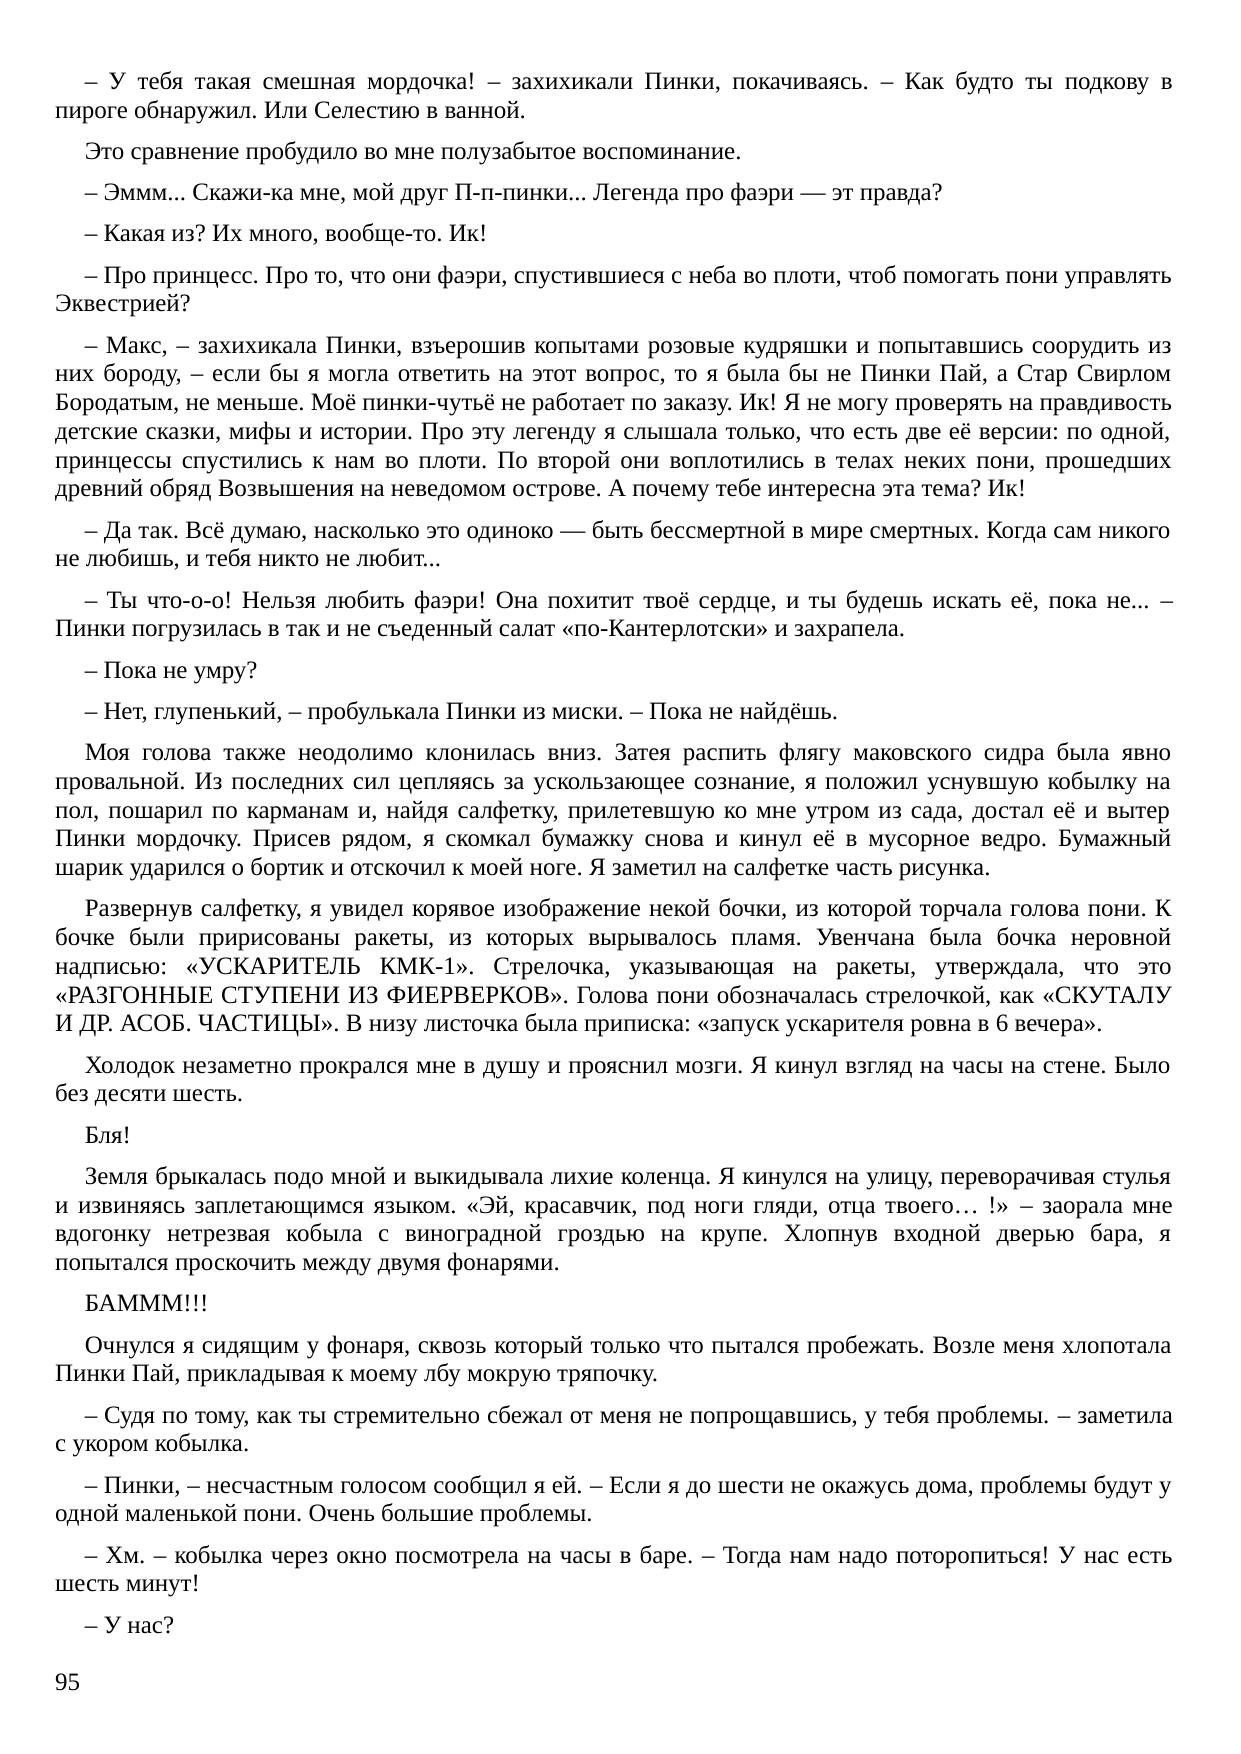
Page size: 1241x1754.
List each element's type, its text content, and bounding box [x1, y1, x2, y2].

text – Про принцесс. Про то, что они фаэри, спустившиеся с неба во плоти, чтоб помогать пони управлять Эквестрией? [55, 260, 1173, 317]
text – Хм. – кобылка через окно посмотрела на часы в баре. – Тогда нам надо поторопиться! У нас есть шесть минут! [55, 1540, 1173, 1597]
text – Да так. Всё думаю, насколько это одиноко — быть бессмертной в мире смертных. Когда сам никого не любишь, и тебя никто не любит... [55, 515, 1173, 572]
text Бля! [55, 1120, 1173, 1148]
text БАМММ!!! [55, 1288, 1173, 1317]
text – Пинки, – несчастным голосом сообщил я ей. – Если я до шести не окажусь дома, проблемы будут у одной маленькой пони. Очень большие проблемы. [55, 1470, 1173, 1527]
text – Нет, глупенький, – пробулькала Пинки из миски. – Пока не найдёшь. [55, 696, 1173, 725]
text Земля брыкалась подо мной и выкидывала лихие коленца. Я кинулся на улицу, переворачивая стулья и извиняясь заплетающимся языком. «Эй, красавчик, под ноги гляди, отца твоего… !» – заорала мне вдогонку нетрезвая кобыла с виноградной гроздью на крупе. Хлопнув входной дверью бара, я попытался проскочить между двумя фонарями. [55, 1161, 1173, 1276]
text Это сравнение пробудило во мне полузабытое воспоминание. [55, 136, 1173, 165]
text – Какая из? Их много, вообще-то. Ик! [55, 218, 1173, 247]
text – У нас? [55, 1610, 1173, 1638]
text – Макс, – захихикала Пинки, взъерошив копытами розовые кудряшки и попытавшись соорудить из них бороду, – если бы я могла ответить на этот вопрос, то я была бы не Пинки Пай, а Стар Свирлом Бородатым, не меньше. Моё пинки-чутьё не работает по заказу. Ик! Я не могу проверять на правдивость детские сказки, мифы и истории. Про эту легенду я слышала только, что есть две её версии: по одной, принцессы спустились к нам во плоти. По второй они воплотились в телах неких пони, прошедших древний обряд Возвышения на неведомом острове. А почему тебе интересна эта тема? Ик! [55, 330, 1173, 502]
text Очнулся я сидящим у фонаря, сквозь который только что пытался пробежать. Возле меня хлопотала Пинки Пай, прикладывая к моему лбу мокрую тряпочку. [55, 1330, 1173, 1387]
text – Ты что-о-о! Нельзя любить фаэри! Она похитит твоё сердце, и ты будешь искать её, пока не... – Пинки погрузилась в так и не съеденный салат «по-Кантерлотски» и захрапела. [55, 585, 1173, 642]
text Развернув салфетку, я увидел корявое изображение некой бочки, из которой торчала голова пони. К бочке были пририсованы ракеты, из которых вырывалось пламя. Увенчана была бочка неровной надписью: «УСКАРИТЕЛЬ КМК-1». Стрелочка, указывающая на ракеты, утверждала, что это «РАЗГОННЫЕ СТУПЕНИ ИЗ ФИЕРВЕРКОВ». Голова пони обозначалась стрелочкой, как «СКУТАЛУ И ДР. АСОБ. ЧАСТИЦЫ». В низу листочка была приписка: «запуск ускарителя ровна в 6 вечера». [55, 893, 1173, 1037]
text Холодок незаметно прокрался мне в душу и прояснил мозги. Я кинул взгляд на часы на стене. Было без десяти шесть. [55, 1050, 1173, 1107]
text – Судя по тому, как ты стремительно сбежал от меня не попрощавшись, у тебя проблемы. – заметила с укором кобылка. [55, 1400, 1173, 1457]
text – Эммм... Скажи-ка мне, мой друг П-п-пинки... Легенда про фаэри — эт правда? [55, 177, 1173, 206]
text Моя голова также неодолимо клонилась вниз. Затея распить флягу маковского сидра была явно провальной. Из последних сил цепляясь за ускользающее сознание, я положил уснувшую кобылку на пол, пошарил по карманам и, найдя салфетку, прилетевшую ко мне утром из сада, достал её и вытер Пинки мордочку. Присев рядом, я скомкал бумажку снова и кинул её в мусорное ведро. Бумажный шарик ударился о бортик и отскочил к моей ноге. Я заметил на салфетке часть рисунка. [55, 737, 1173, 881]
text – У тебя такая смешная мордочка! – захихикали Пинки, покачиваясь. – Как будто ты подкову в пироге обнаружил. Или Селестию в ванной. [55, 66, 1173, 123]
text – Пока не умру? [55, 655, 1173, 683]
